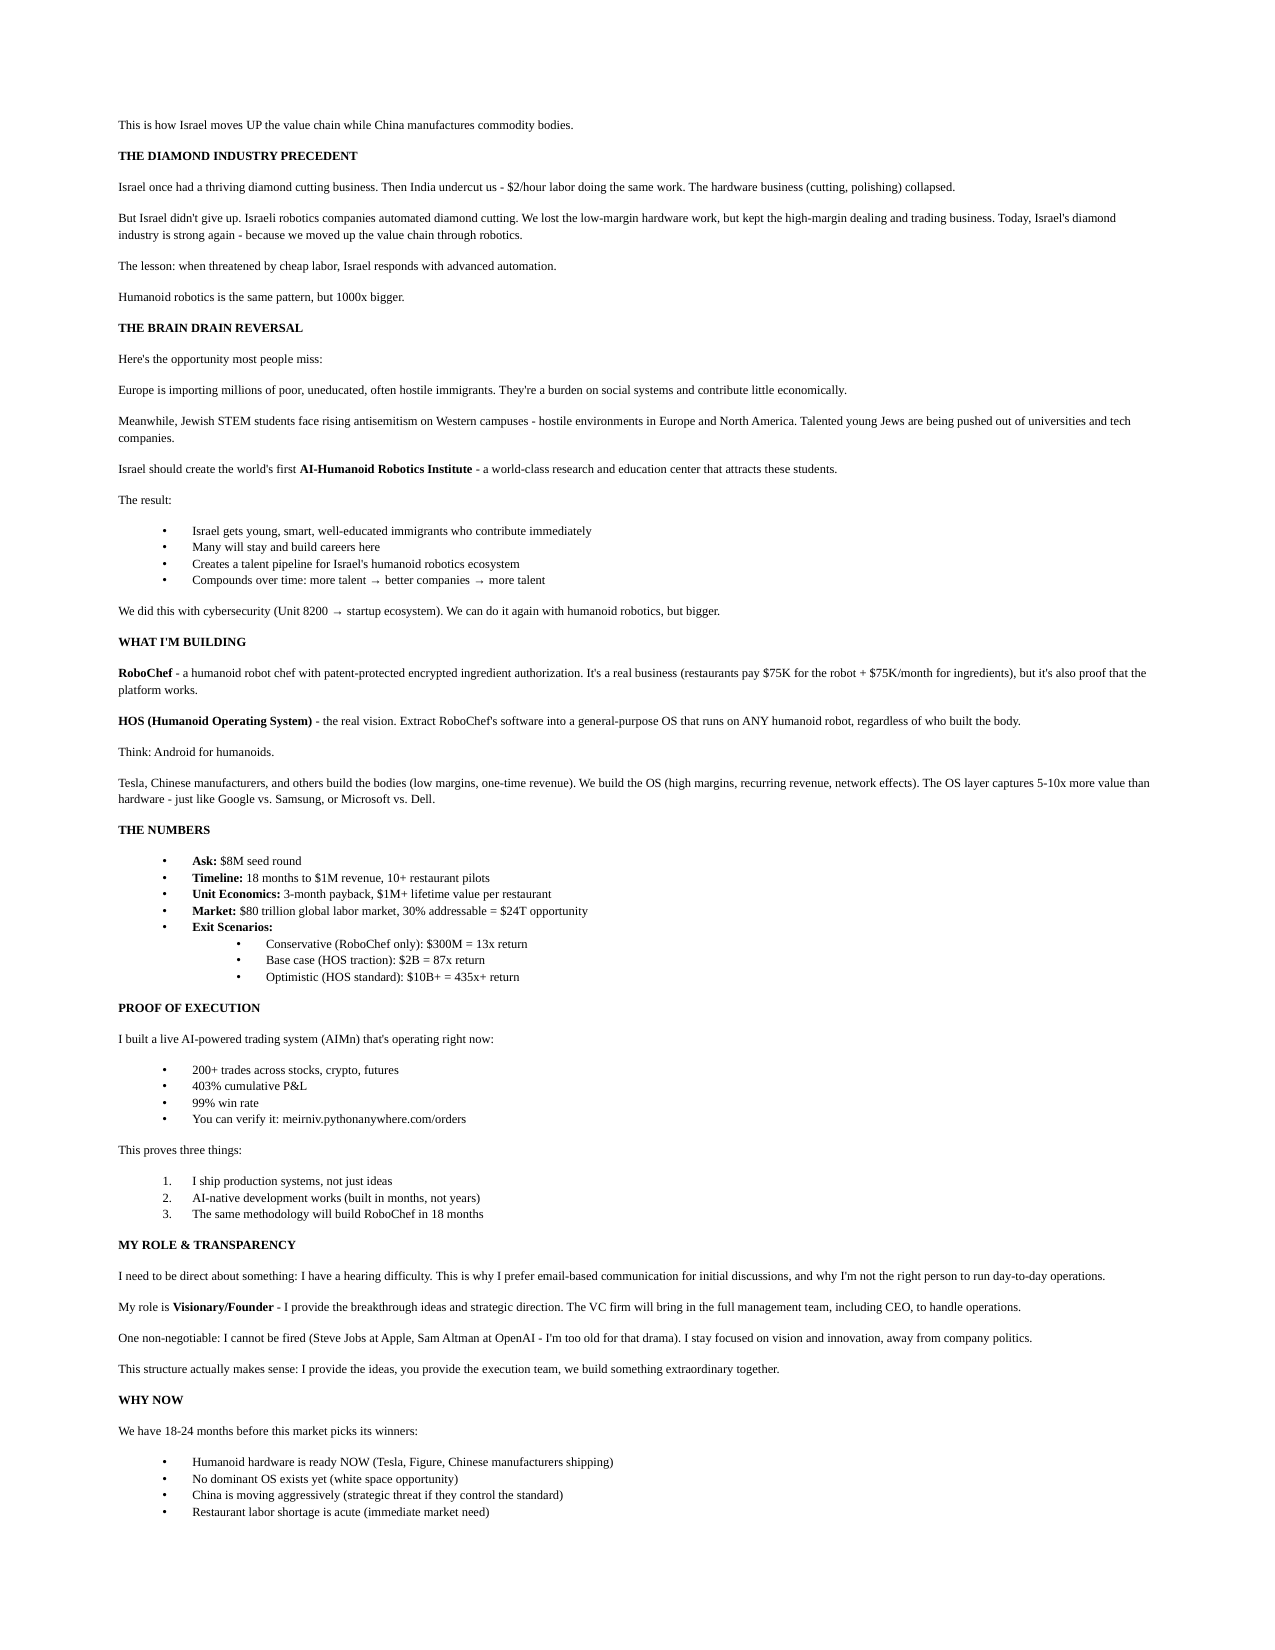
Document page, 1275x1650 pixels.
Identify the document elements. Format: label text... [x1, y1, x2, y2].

list Many will stay and build careers here [162, 540, 1157, 554]
text THE DIAMOND INDUSTRY PRECEDENT [118, 149, 1157, 163]
list AI-native development works (built in months, not years) [162, 1190, 1157, 1205]
list Optimistic (HOS standard): $10B+ = 435x+ return [236, 969, 1157, 984]
text RoboChef - a humanoid robot chef with patent-protected encrypted ingredient authorization. It's a real business (restaurants pay $75K for the robot + $75K/month for ingredients), but it's also proof that the platform works. [118, 666, 1157, 697]
text Europe is importing millions of poor, uneducated, often hostile immigrants. They're a burden on social systems and contribute little economically. [118, 383, 1157, 397]
list Timeline: 18 months to $1M revenue, 10+ restaurant pilots [162, 871, 1157, 885]
text Here's the opportunity most people miss: [118, 352, 1157, 366]
list Creates a talent pipeline for Israel's humanoid robotics ecosystem [162, 556, 1157, 571]
text One non-negotiable: I cannot be fired (Steve Jobs at Apple, Sam Altman at OpenAI - I'm too old for that drama). I stay focused on vision and innovation, away from company politics. [118, 1331, 1157, 1345]
text This is how Israel moves UP the value chain while China manufactures commodity bodies. [118, 118, 1157, 132]
text The result: [118, 492, 1157, 507]
list 200+ trades across stocks, crypto, futures [162, 1062, 1157, 1077]
text We did this with cybersecurity (Unit 8200 → startup ecosystem). We can do it again with humanoid robotics, but bigger. [118, 604, 1157, 618]
list Unit Economics: 3-month payback, $1M+ lifetime value per restaurant [162, 887, 1157, 901]
list 99% win rate [162, 1095, 1157, 1110]
list No dominant OS exists yet (white space opportunity) [162, 1472, 1157, 1486]
text MY ROLE & TRANSPARENCY [118, 1238, 1157, 1252]
list China is moving aggressively (strategic threat if they control the standard) [162, 1488, 1157, 1502]
list I ship production systems, not just ideas [162, 1174, 1157, 1188]
list Restaurant labor shortage is acute (immediate market need) [162, 1504, 1157, 1519]
list You can verify it: meirniv.pythonanywhere.com/orders [162, 1112, 1157, 1126]
text Humanoid robotics is the same pattern, but 1000x bigger. [118, 290, 1157, 304]
list The same methodology will build RoboChef in 18 months [162, 1207, 1157, 1221]
list Ask: $8M seed round [162, 854, 1157, 868]
text PROOF OF EXECUTION [118, 1000, 1157, 1015]
list Israel gets young, smart, well-educated immigrants who contribute immediately [162, 523, 1157, 538]
text This structure actually makes sense: I provide the ideas, you provide the execution team, we build something extraordinary together. [118, 1362, 1157, 1376]
text Israel should create the world's first AI-Humanoid Robotics Institute - a world-class research and education center that attracts these students. [118, 461, 1157, 476]
text But Israel didn't give up. Israeli robotics companies automated diamond cutting. We lost the low-margin hardware work, but kept the high-margin dealing and trading business. Today, Israel's diamond industry is strong again - because we moved up the value chain through robotics. [118, 211, 1157, 242]
text This proves three things: [118, 1143, 1157, 1157]
text We have 18-24 months before this market picks its winners: [118, 1424, 1157, 1438]
text Meanwhile, Jewish STEM students face rising antisemitism on Western campuses - hostile environments in Europe and North America. Talented young Jews are being pushed out of universities and tech companies. [118, 414, 1157, 445]
list 403% cumulative P&L [162, 1079, 1157, 1093]
text I need to be direct about something: I have a hearing difficulty. This is why I prefer email-based communication for initial discussions, and why I'm not the right person to run day-to-day operations. [118, 1269, 1157, 1283]
text Think: Android for humanoids. [118, 744, 1157, 759]
text Tesla, Chinese manufacturers, and others build the bodies (low margins, one-time revenue). We build the OS (high margins, recurring revenue, network effects). The OS layer captures 5-10x more value than hardware - just like Google vs. Samsung, or Microsoft vs. Dell. [118, 776, 1157, 806]
text THE BRAIN DRAIN REVERSAL [118, 321, 1157, 335]
list Conservative (RoboChef only): $300M = 13x return [236, 936, 1157, 951]
list Base case (HOS traction): $2B = 87x return [236, 953, 1157, 967]
text Israel once had a thriving diamond cutting business. Then India undercut us - $2/hour labor doing the same work. The hardware business (cutting, polishing) collapsed. [118, 180, 1157, 194]
text The lesson: when threatened by cheap labor, Israel responds with advanced automation. [118, 259, 1157, 273]
list Market: $80 trillion global labor market, 30% addressable = $24T opportunity [162, 903, 1157, 918]
text I built a live AI-powered trading system (AIMn) that's operating right now: [118, 1031, 1157, 1046]
text WHY NOW [118, 1393, 1157, 1407]
list Exit Scenarios: [162, 920, 1157, 934]
list Compounds over time: more talent → better companies → more talent [162, 573, 1157, 587]
text WHAT I'M BUILDING [118, 635, 1157, 649]
list Humanoid hardware is ready NOW (Tesla, Figure, Chinese manufacturers shipping) [162, 1455, 1157, 1469]
text My role is Visionary/Founder - I provide the breakthrough ideas and strategic direction. The VC firm will bring in the full management team, including CEO, to handle operations. [118, 1300, 1157, 1314]
text HOS (Humanoid Operating System) - the real vision. Extract RoboChef's software into a general-purpose OS that runs on ANY humanoid robot, regardless of who built the body. [118, 713, 1157, 728]
text THE NUMBERS [118, 823, 1157, 837]
